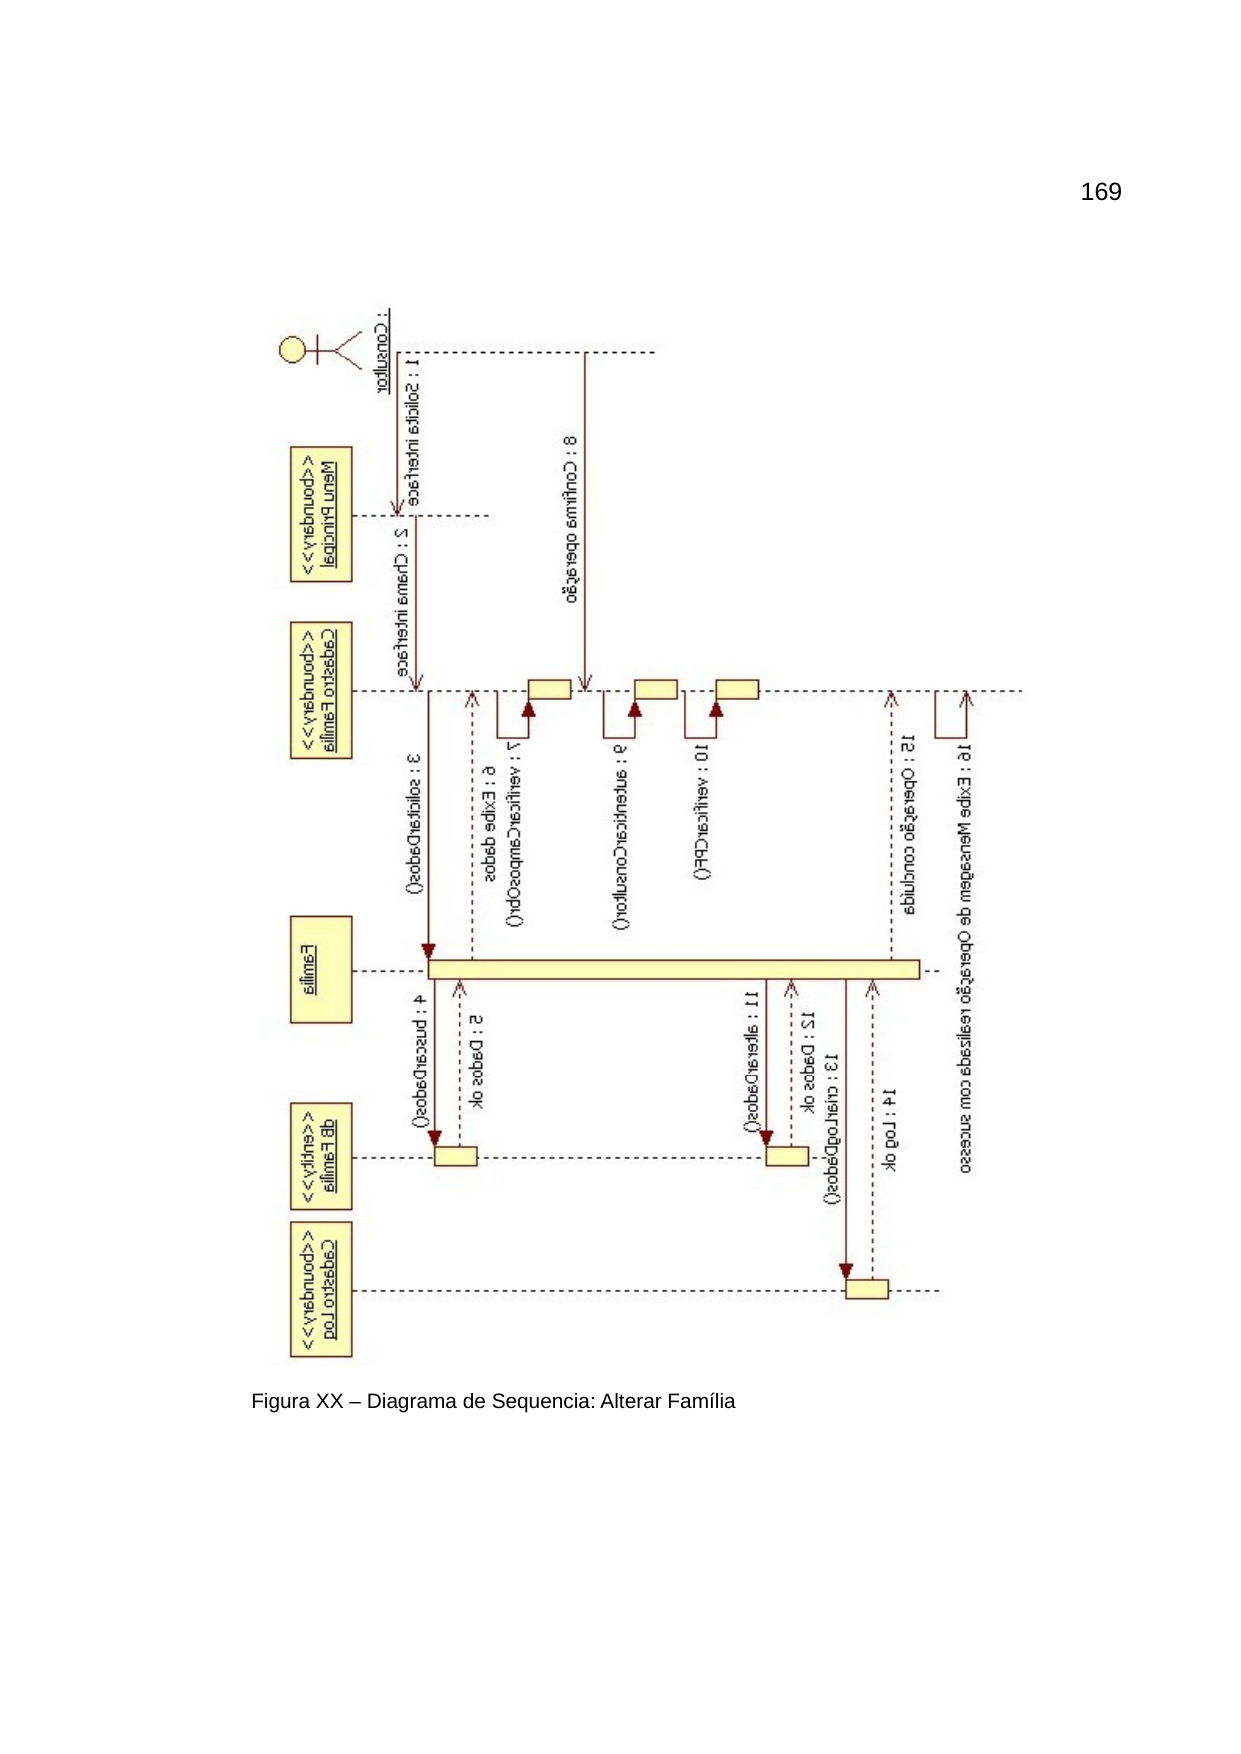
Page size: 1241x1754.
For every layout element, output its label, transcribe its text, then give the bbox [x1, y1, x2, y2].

picture [246, 265, 1053, 1390]
text Figura XX – Diagrama de Sequencia: Alterar Família [177, 1390, 1122, 1413]
